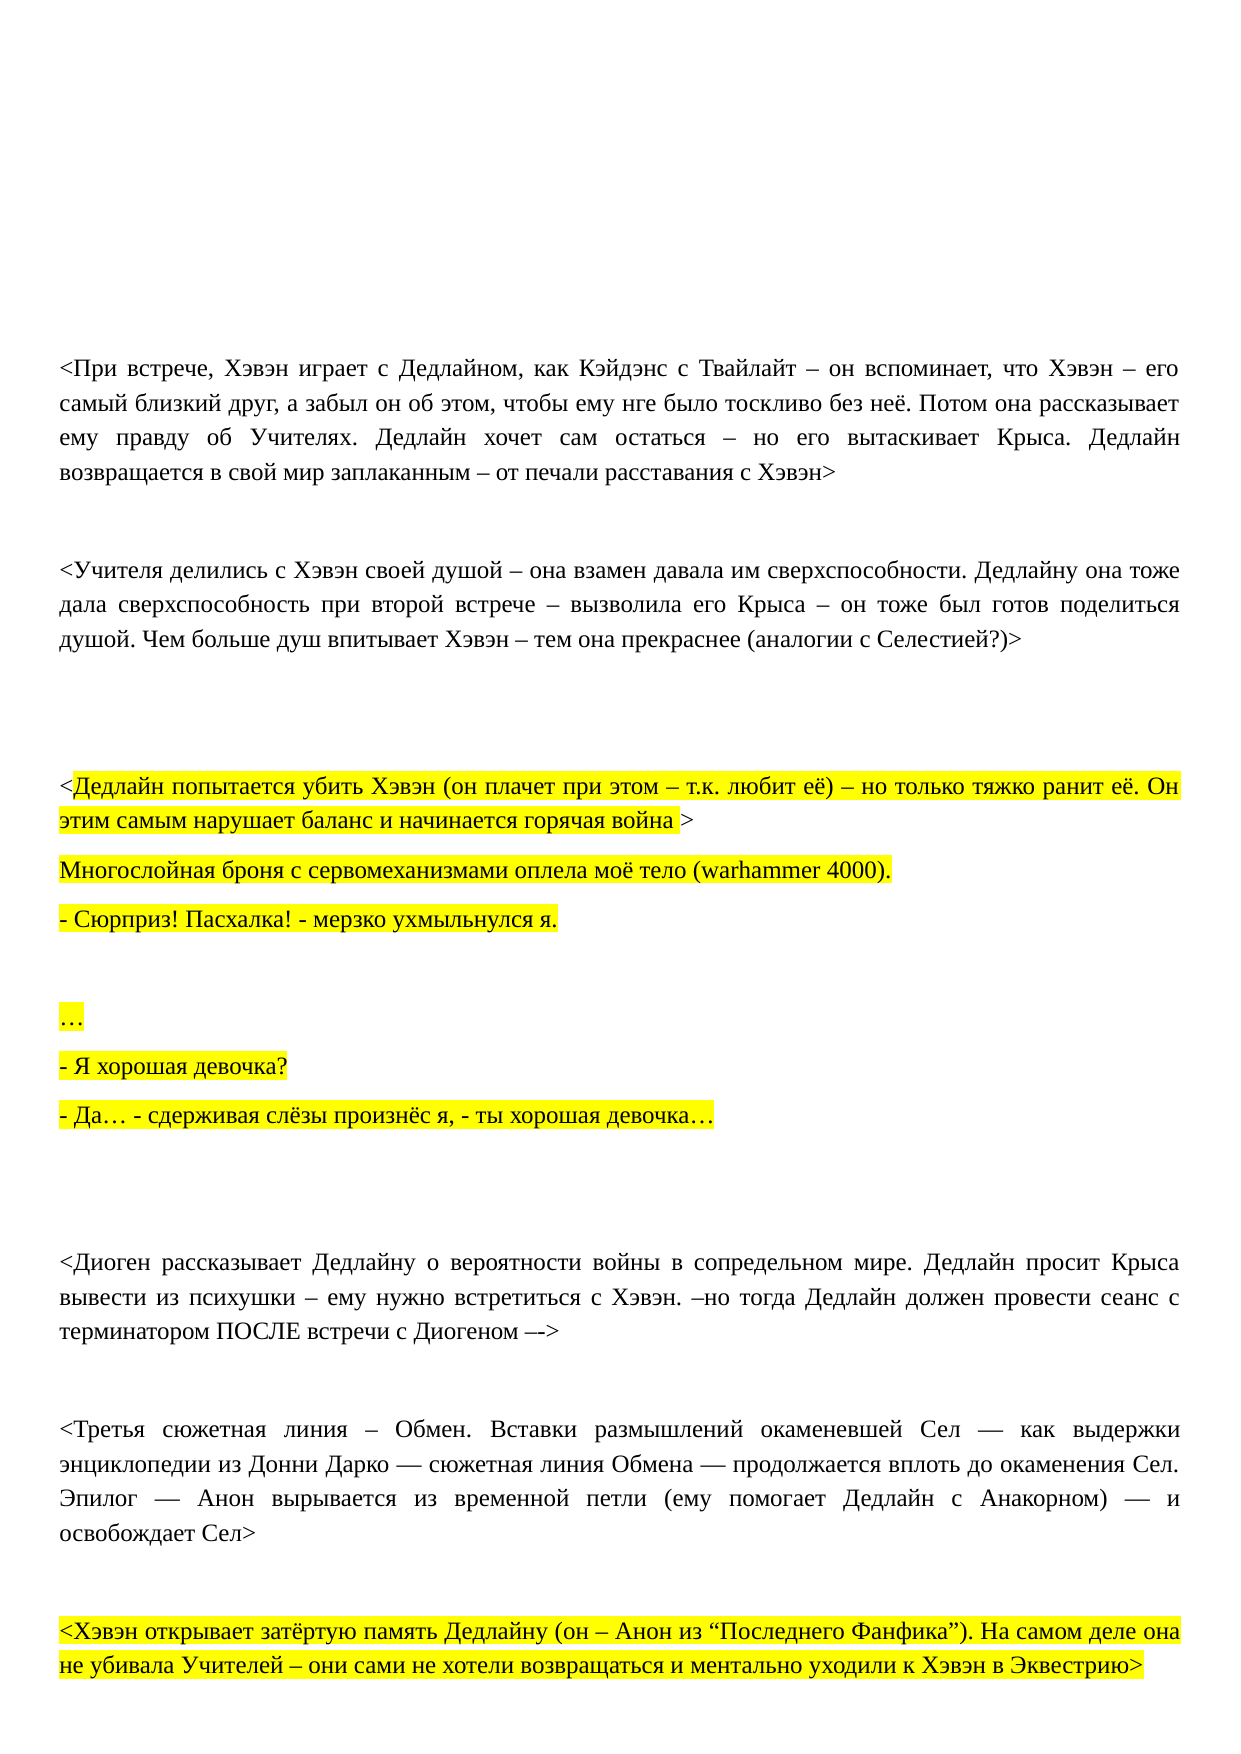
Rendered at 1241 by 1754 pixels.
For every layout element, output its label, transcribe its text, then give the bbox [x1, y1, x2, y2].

text <При встрече, Хэвэн играет с Дедлайном, как Кэйдэнс с Твайлайт – он вспоминает, что Хэвэн – его самый близкий друг, а забыл он об этом, чтобы ему нге было тоскливо без неё. Потом она рассказывает ему правду об Учителях. Дедлайн хочет сам остаться – но его вытаскивает Крыса. Дедлайн возвращается в свой мир заплаканным – от печали расставания с Хэвэн> [59, 353, 1181, 486]
text <Третья сюжетная линия – Обмен. Вставки размышлений окаменевшей Сел — как выдержки энциклопедии из Донни Дарко — сюжетная линия Обмена — продолжается вплоть до окаменения Сел. Эпилог — Анон вырывается из временной петли (ему помогает Дедлайн с Анакорном) — и освобождает Сел> [59, 1414, 1181, 1546]
text <Дедлайн попытается убить Хэвэн (он плачет при этом – т.к. любит её) – но только тяжко ранит её. Он этим самым нарушает баланс и начинается горячая война > [59, 771, 1181, 834]
text Многослойная броня с сервомеханизмами оплела моё тело (warhammer 4000). [59, 855, 1181, 883]
text … [59, 1002, 1181, 1031]
text <Хэвэн открывает затёртую память Дедлайну (он – Анон из “Последнего Фанфика”). На самом деле она не убивала Учителей – они сами не хотели возвращаться и ментально уходили к Хэвэн в Эквестрию> [59, 1616, 1181, 1679]
text - Я хорошая девочка? [59, 1051, 1181, 1080]
text - Да… - сдерживая слёзы произнёс я, - ты хорошая девочка… [59, 1100, 1181, 1129]
text <Учителя делились с Хэвэн своей душой – она взамен давала им сверхспособности. Дедлайну она тоже дала сверхспособность при второй встрече – вызволила его Крыса – он тоже был готов поделиться душой. Чем больше душ впитывает Хэвэн – тем она прекраснее (аналогии с Селестией?)> [59, 555, 1181, 653]
text - Сюрприз! Пасхалка! - мерзко ухмыльнулся я. [59, 904, 1181, 932]
text <Диоген рассказывает Дедлайну о вероятности войны в сопредельном мире. Дедлайн просит Крыса вывести из психушки – ему нужно встретиться с Хэвэн. –но тогда Дедлайн должен провести сеанс с терминатором ПОСЛЕ встречи с Диогеном –-> [59, 1247, 1181, 1345]
